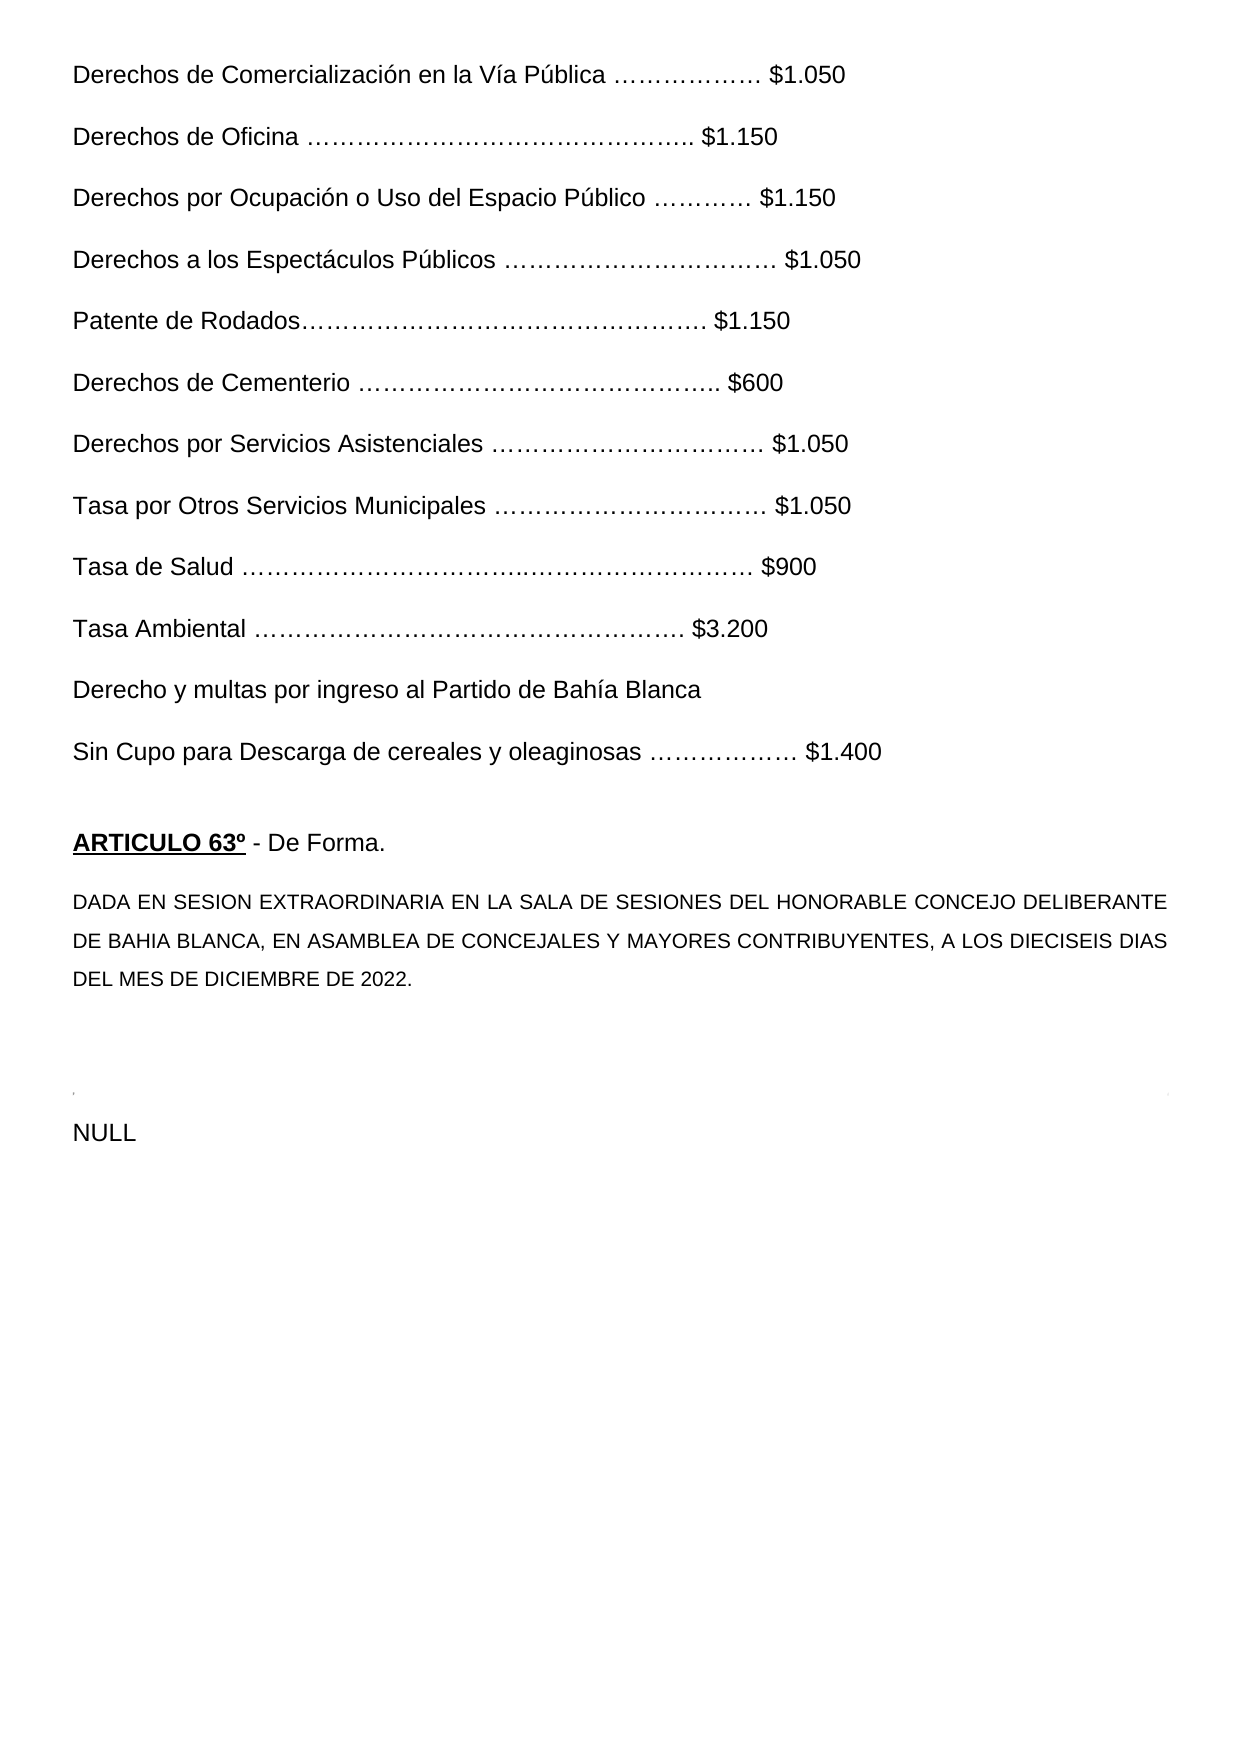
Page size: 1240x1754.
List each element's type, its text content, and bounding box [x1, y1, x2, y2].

text Derechos de Cementerio …………………………………….. $600 [72, 368, 1169, 396]
text Derechos por Servicios Asistenciales …………………………… $1.050 [72, 429, 1169, 458]
text Patente de Rodados…………………………………………. $1.150 [72, 306, 1169, 335]
text NULL [72, 1118, 1169, 1147]
text Derechos a los Espectáculos Públicos …………………………… $1.050 [72, 245, 1169, 273]
text Derechos de Comercialización en la Vía Pública ……………… $1.050 [72, 60, 1169, 89]
text Derecho y multas por ingreso al Partido de Bahía Blanca [72, 675, 1169, 704]
text Sin Cupo para Descarga de cereales y oleaginosas ……………… $1.400 [72, 736, 1169, 765]
text Tasa por Otros Servicios Municipales …………………………… $1.050 [72, 491, 1169, 519]
text Derechos por Ocupación o Uso del Espacio Público ………… $1.150 [72, 183, 1169, 212]
text Derechos de Oficina ……………………………………….. $1.150 [72, 122, 1169, 151]
text Tasa de Salud ……………………………..……………………… $900 [72, 552, 1169, 581]
text DADA EN SESION EXTRAORDINARIA EN LA SALA DE SESIONES DEL HONORABLE CONCEJO DELIBERANTE DE BAHIA BLANCA, EN ASAMBLEA DE CONCEJALES Y MAYORES CONTRIBUYENTES, A LOS DIECISEIS DIAS DEL MES DE DICIEMBRE DE 2022. [72, 890, 1169, 991]
text Tasa Ambiental ……………………………………………. $3.200 [72, 613, 1169, 642]
text ARTICULO 63º - De Forma. [72, 828, 1169, 857]
